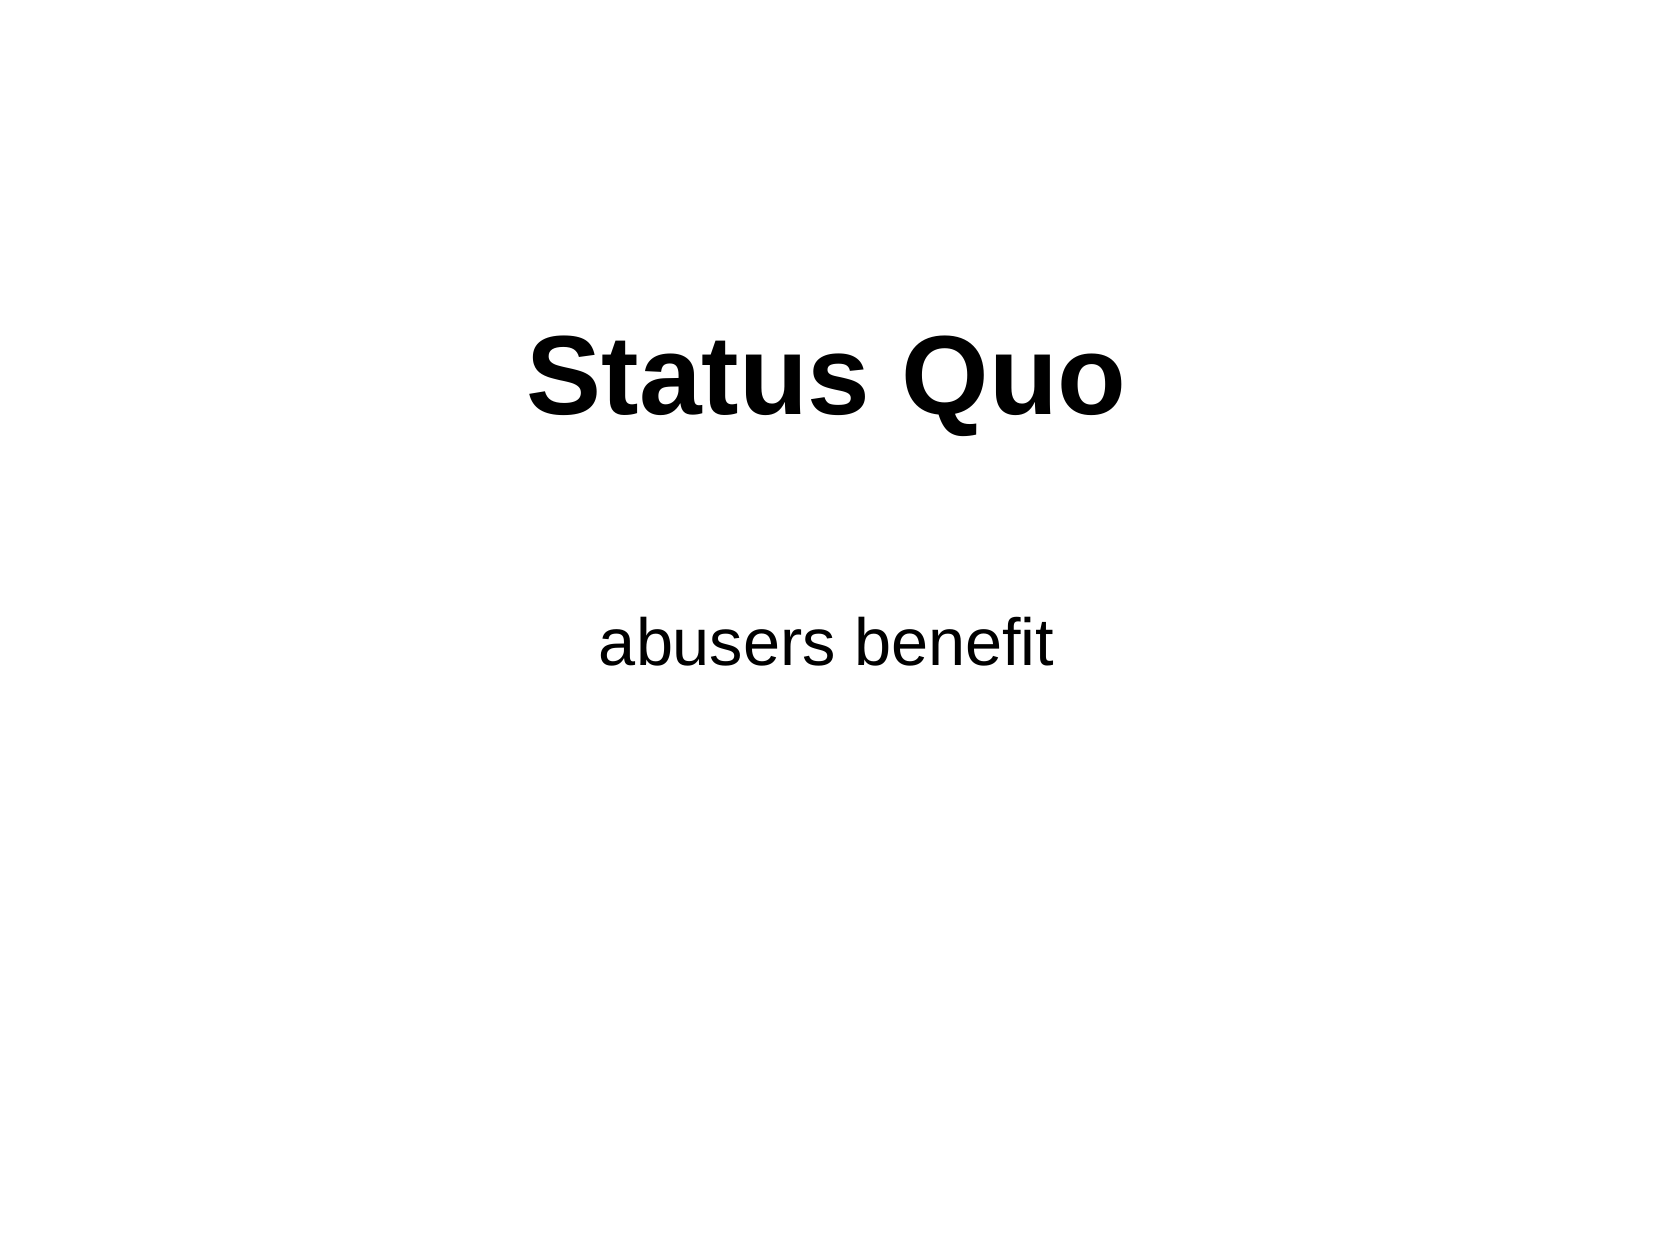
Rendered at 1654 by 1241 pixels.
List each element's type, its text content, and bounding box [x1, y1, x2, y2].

title Status Quo [82, 271, 1571, 479]
subtitle abusers benefit [82, 516, 1571, 768]
